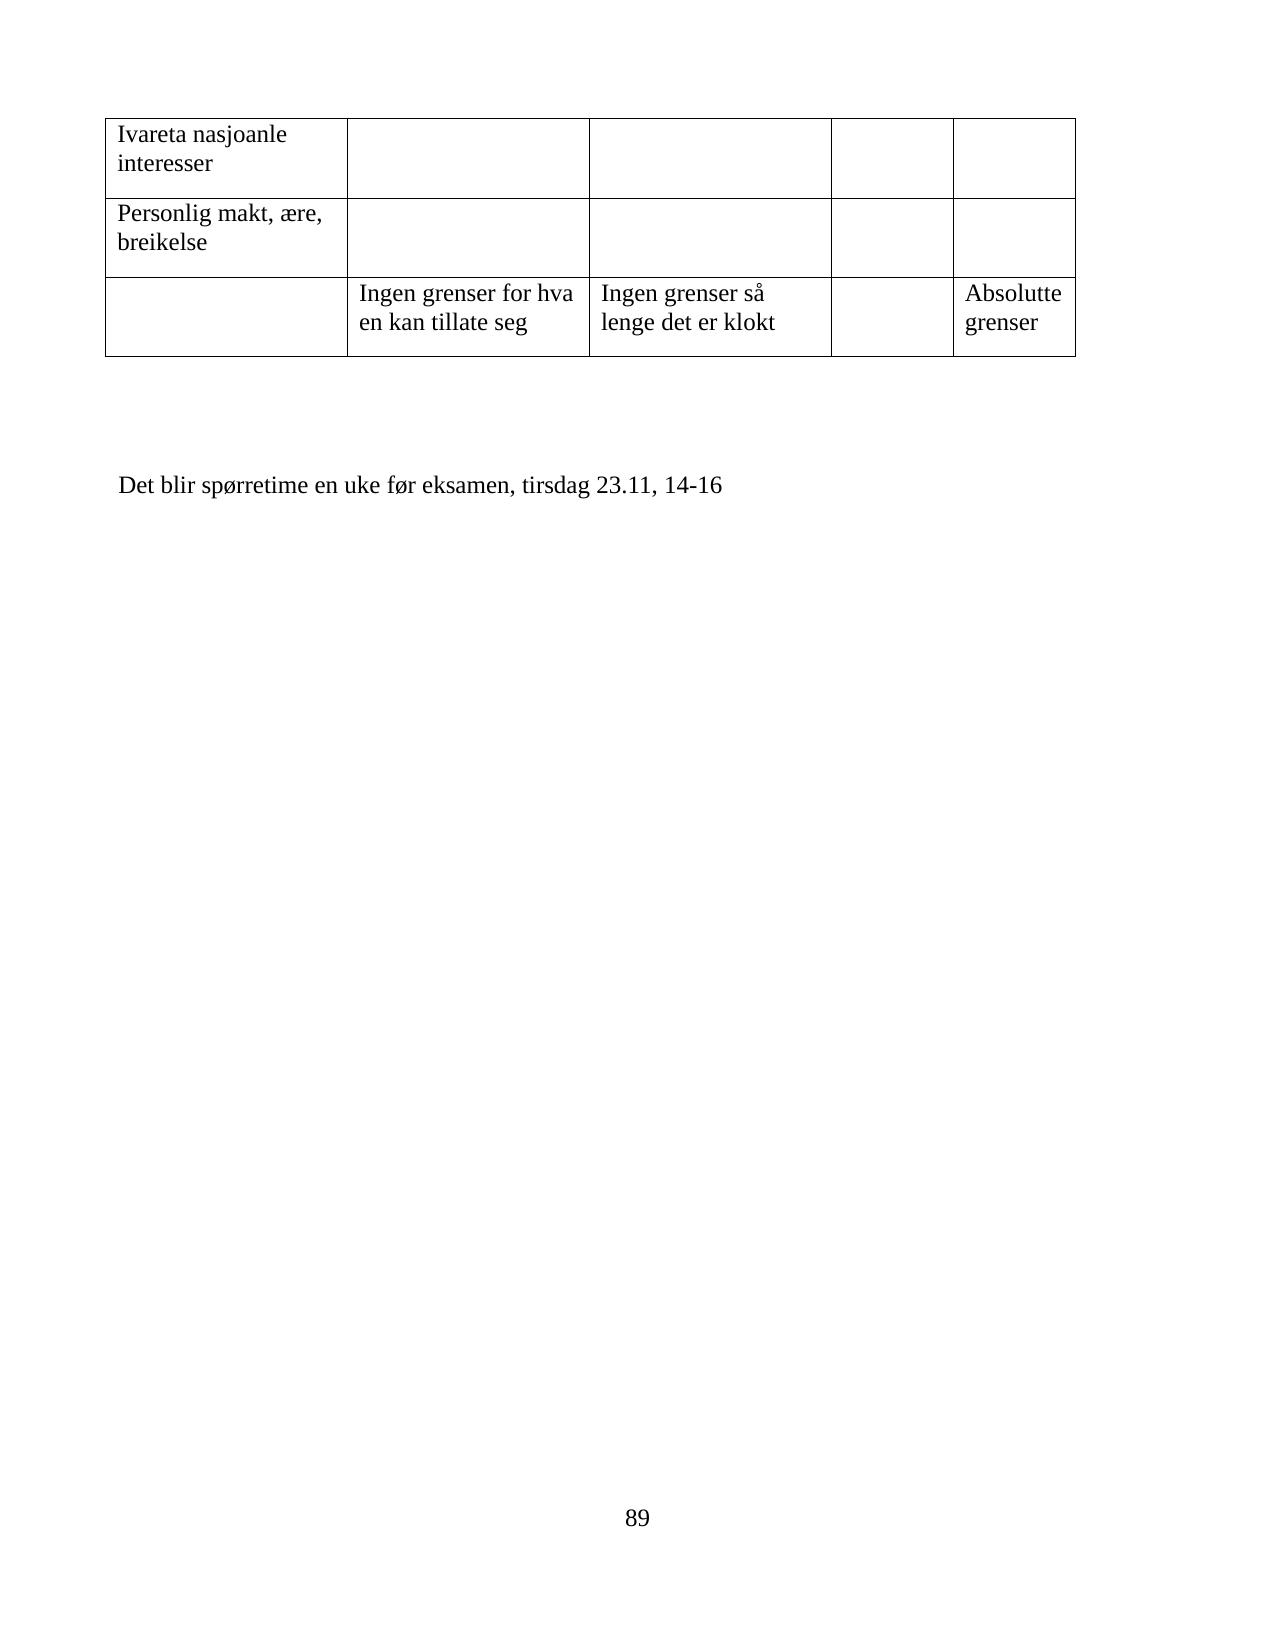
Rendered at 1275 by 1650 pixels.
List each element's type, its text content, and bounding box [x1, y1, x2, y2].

table_cell Personlig makt, ære, breikelse [106, 199, 347, 277]
table_cell [832, 278, 953, 356]
table_cell Ingen grenser for hva en kan tillate seg [348, 278, 589, 356]
table_cell [590, 119, 831, 197]
table_cell [590, 199, 831, 277]
table_cell Ingen grenser så lenge det er klokt [590, 278, 831, 356]
table_cell [954, 119, 1075, 197]
table_cell [106, 278, 347, 356]
text Det blir spørretime en uke før eksamen, tirsdag 23.11, 14-16 [118, 470, 1157, 499]
table_cell Ivareta nasjoanle interesser [106, 119, 347, 197]
table_cell [832, 199, 953, 277]
table_cell [348, 119, 589, 197]
table_cell Absolutte grenser [954, 278, 1075, 356]
table_cell [954, 199, 1075, 277]
table_cell [348, 199, 589, 277]
table_cell [832, 119, 953, 197]
